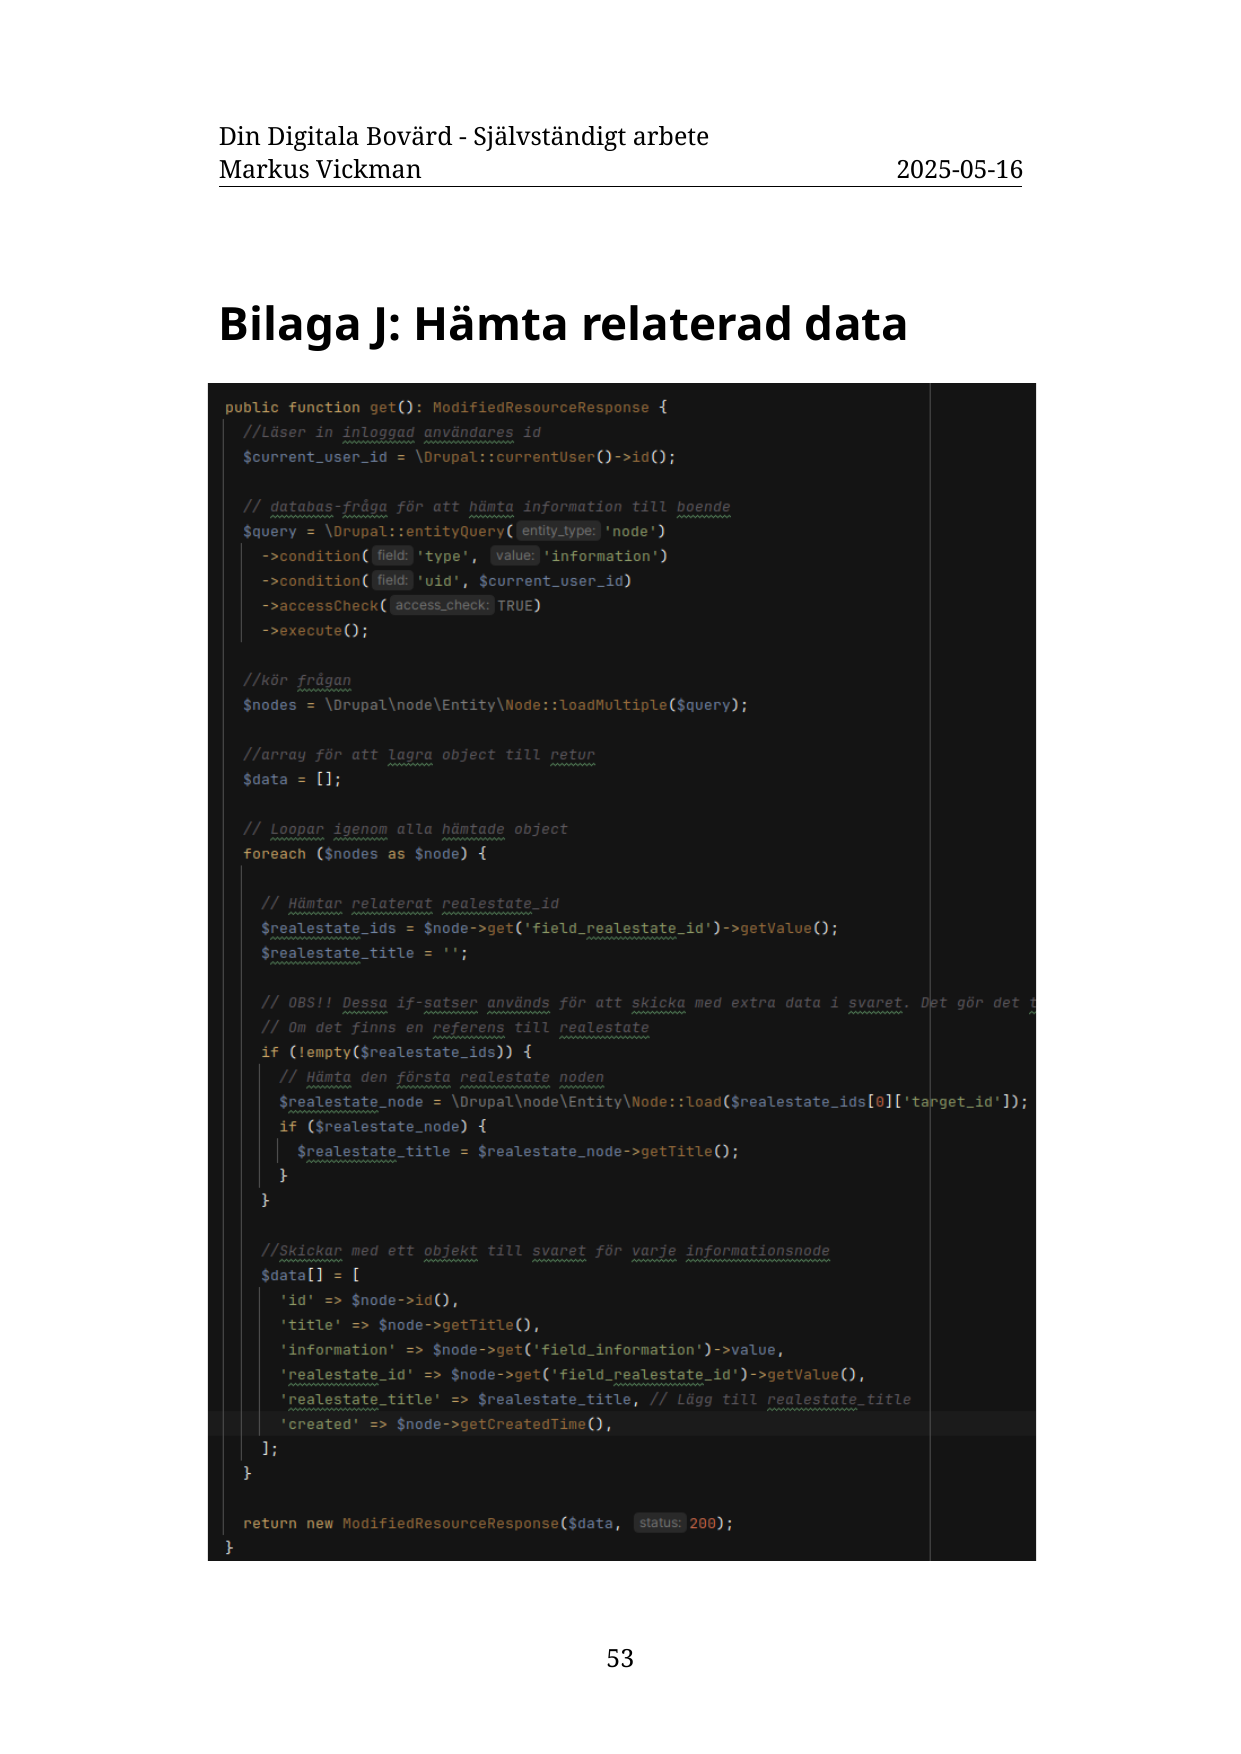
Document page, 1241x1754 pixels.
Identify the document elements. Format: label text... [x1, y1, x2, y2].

picture [207, 383, 1037, 1561]
subtitle Bilaga J: Hämta relaterad data [218, 291, 1022, 353]
